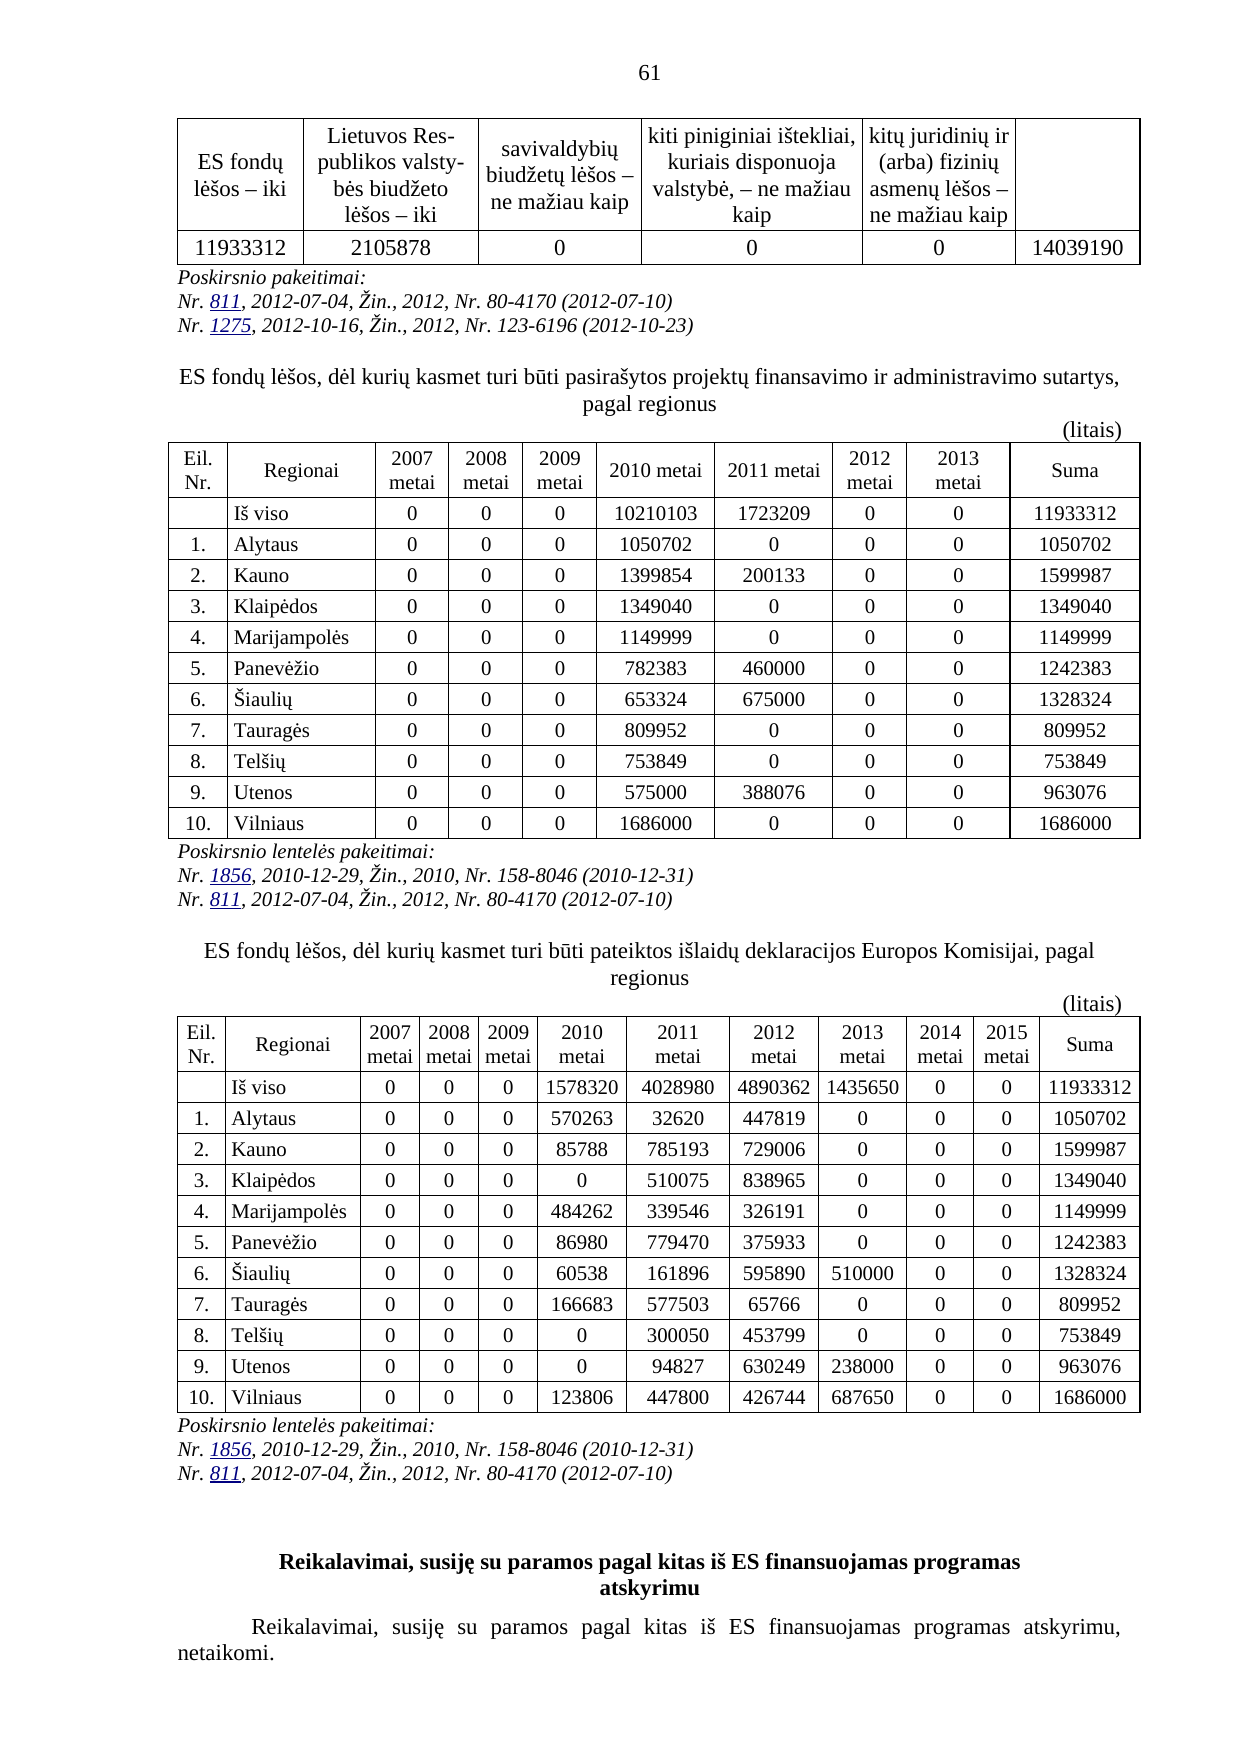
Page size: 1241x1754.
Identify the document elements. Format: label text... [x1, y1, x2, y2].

table_cell 0 [479, 1320, 537, 1350]
table_cell 729006 [730, 1134, 818, 1164]
text ES fondų lėšos, dėl kurių kasmet turi būti pateiktos išlaidų deklaracijos Europos Komisijai, pagal regionus [177, 937, 1122, 990]
table_cell 510075 [627, 1165, 729, 1195]
table_cell 0 [420, 1320, 478, 1350]
table_cell 0 [907, 1134, 973, 1164]
table_cell 8. [169, 746, 227, 776]
table_cell 484262 [538, 1196, 626, 1226]
table_cell 510000 [819, 1258, 906, 1288]
table_cell 0 [715, 529, 832, 559]
table_cell 0 [833, 684, 906, 714]
table_cell 0 [863, 231, 1015, 264]
table_cell 0 [449, 808, 522, 838]
table_header 2012 metai [730, 1017, 818, 1071]
table_cell 2. [169, 560, 227, 590]
table_cell Šiaulių [226, 1258, 360, 1288]
table_header 2013 metai [907, 443, 1009, 497]
table_cell 0 [819, 1196, 906, 1226]
table_header Suma [1011, 443, 1139, 497]
table_cell 65766 [730, 1289, 818, 1319]
table_header 2008 metai [420, 1017, 478, 1071]
table_cell 753849 [1040, 1320, 1139, 1350]
table_cell 0 [833, 498, 906, 528]
table_cell 0 [907, 1165, 973, 1195]
table_cell 0 [907, 1351, 973, 1381]
table_cell 0 [479, 1072, 537, 1102]
table_cell 0 [479, 1289, 537, 1319]
table_cell 0 [642, 231, 862, 264]
text Poskirsnio lentelės pakeitimai: [177, 839, 1122, 863]
table_cell 0 [523, 746, 596, 776]
table_cell 4890362 [730, 1072, 818, 1102]
table_cell 0 [907, 560, 1009, 590]
table_header 2011 metai [627, 1017, 729, 1071]
table_cell 0 [974, 1196, 1039, 1226]
table_cell 0 [538, 1165, 626, 1195]
table_cell 0 [420, 1382, 478, 1412]
table_cell 0 [974, 1103, 1039, 1133]
table_cell 200133 [715, 560, 832, 590]
table_cell 300050 [627, 1320, 729, 1350]
table_cell 963076 [1040, 1351, 1139, 1381]
table_cell Vilniaus [228, 808, 375, 838]
text Reikalavimai, susiję su paramos pagal kitas iš ES finansuojamas programas atskyrimu [177, 1548, 1122, 1600]
table_cell 11933312 [178, 231, 303, 264]
table_cell 779470 [627, 1227, 729, 1257]
table_cell 3. [169, 591, 227, 621]
table_cell 630249 [730, 1351, 818, 1381]
table_cell 1599987 [1040, 1134, 1139, 1164]
table_cell 0 [833, 529, 906, 559]
table_cell 86980 [538, 1227, 626, 1257]
table_cell 0 [523, 684, 596, 714]
table_cell 0 [538, 1351, 626, 1381]
table_cell 0 [449, 529, 522, 559]
table_cell Panevėžio [226, 1227, 360, 1257]
table_cell 0 [907, 1382, 973, 1412]
table_cell 0 [907, 715, 1009, 745]
text Nr. 811, 2012-07-04, Žin., 2012, Nr. 80-4170 (2012-07-10) [177, 887, 1122, 911]
table_cell 1050702 [1040, 1103, 1139, 1133]
table_cell 447819 [730, 1103, 818, 1133]
table_cell 0 [376, 653, 448, 683]
table_cell 0 [907, 529, 1009, 559]
table_cell 0 [907, 777, 1009, 807]
table_header 2007 metai [376, 443, 448, 497]
table_cell 0 [974, 1165, 1039, 1195]
table_cell 0 [833, 715, 906, 745]
table_cell 1435650 [819, 1072, 906, 1102]
table_cell 426744 [730, 1382, 818, 1412]
table_cell 0 [376, 498, 448, 528]
text Reikalavimai, susiję su paramos pagal kitas iš ES finansuojamas programas atskyrimu, netaikomi. [177, 1613, 1122, 1666]
table_header Suma [1040, 1017, 1139, 1071]
table_cell 0 [907, 1320, 973, 1350]
text (litais) [177, 990, 1122, 1016]
table_header 2011 metai [715, 443, 832, 497]
table_cell 0 [361, 1320, 419, 1350]
table_cell 0 [449, 777, 522, 807]
table_cell 1149999 [597, 622, 714, 652]
table_cell 0 [523, 715, 596, 745]
table_cell [169, 498, 227, 528]
table_cell Iš viso [228, 498, 375, 528]
table_cell 0 [479, 231, 641, 264]
table_cell Utenos [226, 1351, 360, 1381]
table_cell 0 [361, 1289, 419, 1319]
table_cell 14039190 [1016, 231, 1139, 264]
table_cell 0 [833, 777, 906, 807]
table_cell 0 [420, 1258, 478, 1288]
table_cell 1686000 [1011, 808, 1139, 838]
table_cell Klaipėdos [228, 591, 375, 621]
table_cell 8. [178, 1320, 225, 1350]
table_cell 0 [376, 746, 448, 776]
table_cell 0 [715, 715, 832, 745]
table_cell 0 [420, 1165, 478, 1195]
table_cell 9. [169, 777, 227, 807]
table_cell 1149999 [1040, 1196, 1139, 1226]
table_cell Alytaus [228, 529, 375, 559]
table_cell 166683 [538, 1289, 626, 1319]
table_cell 1328324 [1011, 684, 1139, 714]
table_cell 687650 [819, 1382, 906, 1412]
table_cell 1723209 [715, 498, 832, 528]
table_cell 1399854 [597, 560, 714, 590]
table_cell 0 [819, 1320, 906, 1350]
table_cell 0 [449, 560, 522, 590]
table_header 2009 metai [479, 1017, 537, 1071]
table_cell Tauragės [226, 1289, 360, 1319]
table_cell 9. [178, 1351, 225, 1381]
table_cell 7. [178, 1289, 225, 1319]
table_cell 785193 [627, 1134, 729, 1164]
table_cell Klaipėdos [226, 1165, 360, 1195]
table_cell 4. [169, 622, 227, 652]
table_cell 1242383 [1011, 653, 1139, 683]
table_cell 0 [974, 1134, 1039, 1164]
table_cell 1242383 [1040, 1227, 1139, 1257]
table_cell 0 [974, 1382, 1039, 1412]
table_cell 238000 [819, 1351, 906, 1381]
table_cell 0 [420, 1289, 478, 1319]
table_cell 339546 [627, 1196, 729, 1226]
table_cell 0 [715, 591, 832, 621]
table_cell Utenos [228, 777, 375, 807]
table_cell 0 [361, 1196, 419, 1226]
table_cell 0 [449, 653, 522, 683]
table_cell 4. [178, 1196, 225, 1226]
table_cell Marijampolės [226, 1196, 360, 1226]
table_header [1016, 119, 1139, 230]
table_header 2010 metai [538, 1017, 626, 1071]
table_cell 809952 [597, 715, 714, 745]
table_header Eil. Nr. [169, 443, 227, 497]
table_cell 0 [907, 653, 1009, 683]
table_cell 0 [376, 684, 448, 714]
table_cell 838965 [730, 1165, 818, 1195]
table_cell 1599987 [1011, 560, 1139, 590]
text Poskirsnio pakeitimai: [177, 265, 1122, 289]
table_cell 0 [819, 1227, 906, 1257]
table_cell 0 [479, 1103, 537, 1133]
table_cell 0 [479, 1134, 537, 1164]
table_header 2009 metai [523, 443, 596, 497]
table_cell 388076 [715, 777, 832, 807]
table_cell 0 [420, 1134, 478, 1164]
table_cell 2105878 [304, 231, 478, 264]
table_cell 0 [479, 1258, 537, 1288]
table_cell 0 [376, 622, 448, 652]
table_cell 375933 [730, 1227, 818, 1257]
table_cell 0 [907, 622, 1009, 652]
table_cell Vilniaus [226, 1382, 360, 1412]
table_cell 0 [907, 1072, 973, 1102]
table_cell 2. [178, 1134, 225, 1164]
table_cell 0 [907, 684, 1009, 714]
table_cell Telšių [228, 746, 375, 776]
table_cell kiti piniginiai ištekliai, kuriais disponuoja valstybė, – ne mažiau kaip [642, 119, 862, 230]
table_cell 94827 [627, 1351, 729, 1381]
table_cell 0 [449, 746, 522, 776]
table_cell 0 [376, 591, 448, 621]
table_cell 0 [420, 1227, 478, 1257]
table_cell 11933312 [1011, 498, 1139, 528]
table_cell 0 [907, 1289, 973, 1319]
table_cell 0 [420, 1103, 478, 1133]
table_cell 0 [819, 1289, 906, 1319]
table_cell Kauno [226, 1134, 360, 1164]
table_cell 0 [907, 1227, 973, 1257]
table_cell 0 [523, 560, 596, 590]
table_cell 1349040 [1040, 1165, 1139, 1195]
table_cell 1. [169, 529, 227, 559]
table_cell 0 [420, 1351, 478, 1381]
table_cell 0 [420, 1196, 478, 1226]
table_cell 6. [178, 1258, 225, 1288]
table_cell 0 [361, 1227, 419, 1257]
table_cell 0 [479, 1227, 537, 1257]
table_cell 0 [907, 746, 1009, 776]
text Nr. 811, 2012-07-04, Žin., 2012, Nr. 80-4170 (2012-07-10) [177, 289, 1122, 313]
table_cell 0 [538, 1320, 626, 1350]
table_cell 0 [974, 1072, 1039, 1102]
table_cell 0 [523, 622, 596, 652]
table_cell 1578320 [538, 1072, 626, 1102]
table_cell 460000 [715, 653, 832, 683]
table_cell 675000 [715, 684, 832, 714]
table_cell 0 [449, 715, 522, 745]
table_cell 1050702 [597, 529, 714, 559]
table_cell 161896 [627, 1258, 729, 1288]
table_cell 575000 [597, 777, 714, 807]
table_cell Iš viso [226, 1072, 360, 1102]
table_cell 0 [907, 808, 1009, 838]
table_cell 447800 [627, 1382, 729, 1412]
table_cell 0 [376, 560, 448, 590]
table_cell 0 [907, 1258, 973, 1288]
table_cell 0 [833, 808, 906, 838]
text (litais) [177, 416, 1122, 442]
table_cell ES fondų lėšos – iki [178, 119, 303, 230]
text ES fondų lėšos, dėl kurių kasmet turi būti pasirašytos projektų finansavimo ir administravimo sutartys, pagal regionus [177, 363, 1122, 416]
table_header 2014 metai [907, 1017, 973, 1071]
text Nr. 1856, 2010-12-29, Žin., 2010, Nr. 158-8046 (2010-12-31) [177, 863, 1122, 887]
table_cell 0 [523, 498, 596, 528]
table_cell 0 [449, 498, 522, 528]
table_cell Kauno [228, 560, 375, 590]
table_cell 0 [974, 1258, 1039, 1288]
table_cell 782383 [597, 653, 714, 683]
table_cell 11933312 [1040, 1072, 1139, 1102]
table_cell 85788 [538, 1134, 626, 1164]
table_cell Šiaulių [228, 684, 375, 714]
table_cell 0 [907, 1196, 973, 1226]
table_cell 10. [169, 808, 227, 838]
table_cell 1686000 [1040, 1382, 1139, 1412]
table_cell 6. [169, 684, 227, 714]
table_cell 5. [169, 653, 227, 683]
table_header 2007 metai [361, 1017, 419, 1071]
text Nr. 811, 2012-07-04, Žin., 2012, Nr. 80-4170 (2012-07-10) [177, 1461, 1122, 1485]
table_cell 0 [974, 1289, 1039, 1319]
table_cell 5. [178, 1227, 225, 1257]
table_cell 0 [449, 591, 522, 621]
table_cell Alytaus [226, 1103, 360, 1133]
table_cell 0 [361, 1072, 419, 1102]
table_cell 577503 [627, 1289, 729, 1319]
table_cell 1349040 [597, 591, 714, 621]
table_cell 595890 [730, 1258, 818, 1288]
table_cell 1328324 [1040, 1258, 1139, 1288]
table_cell 10. [178, 1382, 225, 1412]
table_cell 0 [974, 1227, 1039, 1257]
table_cell 326191 [730, 1196, 818, 1226]
table_cell 0 [833, 746, 906, 776]
table_cell 1686000 [597, 808, 714, 838]
table_cell savivaldybių biudžetų lėšos – ne mažiau kaip [479, 119, 641, 230]
table_cell 0 [361, 1134, 419, 1164]
table_cell 1050702 [1011, 529, 1139, 559]
table_cell 60538 [538, 1258, 626, 1288]
table_cell 0 [833, 591, 906, 621]
table_cell 0 [479, 1382, 537, 1412]
table_cell 0 [361, 1103, 419, 1133]
table_cell 0 [819, 1103, 906, 1133]
table_cell 10210103 [597, 498, 714, 528]
table_cell 0 [523, 591, 596, 621]
table_cell 0 [376, 529, 448, 559]
table_cell 809952 [1040, 1289, 1139, 1319]
table_cell 0 [479, 1196, 537, 1226]
table_cell 653324 [597, 684, 714, 714]
table_cell 453799 [730, 1320, 818, 1350]
table_cell 0 [833, 622, 906, 652]
table_cell 570263 [538, 1103, 626, 1133]
table_cell 0 [376, 777, 448, 807]
table_cell Marijampolės [228, 622, 375, 652]
table_cell 0 [907, 498, 1009, 528]
table_cell 0 [479, 1165, 537, 1195]
table_cell 0 [523, 653, 596, 683]
table_cell 963076 [1011, 777, 1139, 807]
table_cell 0 [715, 622, 832, 652]
table_cell 0 [449, 684, 522, 714]
table_cell 0 [361, 1258, 419, 1288]
table_cell 0 [819, 1134, 906, 1164]
table_header Regionai [228, 443, 375, 497]
table_cell 1149999 [1011, 622, 1139, 652]
table_cell 753849 [1011, 746, 1139, 776]
table_cell 0 [376, 808, 448, 838]
table_header 2015 metai [974, 1017, 1039, 1071]
table_cell 0 [420, 1072, 478, 1102]
table_header 2013 metai [819, 1017, 906, 1071]
table_cell 0 [523, 529, 596, 559]
table_cell [178, 1072, 225, 1102]
table_cell 32620 [627, 1103, 729, 1133]
table_cell 0 [449, 622, 522, 652]
table_header 2008 metai [449, 443, 522, 497]
table_header 2012 metai [833, 443, 906, 497]
table_cell 0 [907, 591, 1009, 621]
text Nr. 1856, 2010-12-29, Žin., 2010, Nr. 158-8046 (2010-12-31) [177, 1437, 1122, 1461]
table_cell kitų juridinių ir (arba) fizinių asmenų lėšos – ne mažiau kaip [863, 119, 1015, 230]
table_cell Telšių [226, 1320, 360, 1350]
table_cell Panevėžio [228, 653, 375, 683]
table_cell 0 [523, 808, 596, 838]
table_cell 809952 [1011, 715, 1139, 745]
table_cell 1. [178, 1103, 225, 1133]
table_cell 0 [523, 777, 596, 807]
table_cell 0 [715, 746, 832, 776]
table_cell 0 [907, 1103, 973, 1133]
table_cell 0 [974, 1320, 1039, 1350]
table_header Eil. Nr. [178, 1017, 225, 1071]
table_cell 123806 [538, 1382, 626, 1412]
table_cell 0 [361, 1382, 419, 1412]
table_cell 0 [833, 560, 906, 590]
table_cell 0 [361, 1165, 419, 1195]
table_cell 1349040 [1011, 591, 1139, 621]
table_cell 0 [376, 715, 448, 745]
table_cell 0 [974, 1351, 1039, 1381]
table_cell 4028980 [627, 1072, 729, 1102]
table_cell 0 [479, 1351, 537, 1381]
table_cell 7. [169, 715, 227, 745]
table_header 2010 metai [597, 443, 714, 497]
text Poskirsnio lentelės pakeitimai: [177, 1413, 1122, 1437]
table_cell 0 [819, 1165, 906, 1195]
table_cell Lietuvos Res­publikos valsty­bės biudžeto lėšos – iki [304, 119, 478, 230]
text Nr. 1275, 2012-10-16, Žin., 2012, Nr. 123-6196 (2012-10-23) [177, 313, 1122, 337]
table_cell 3. [178, 1165, 225, 1195]
table_header Regionai [226, 1017, 360, 1071]
table_cell 0 [715, 808, 832, 838]
table_cell 0 [361, 1351, 419, 1381]
table_cell 753849 [597, 746, 714, 776]
table_cell Tauragės [228, 715, 375, 745]
table_cell 0 [833, 653, 906, 683]
